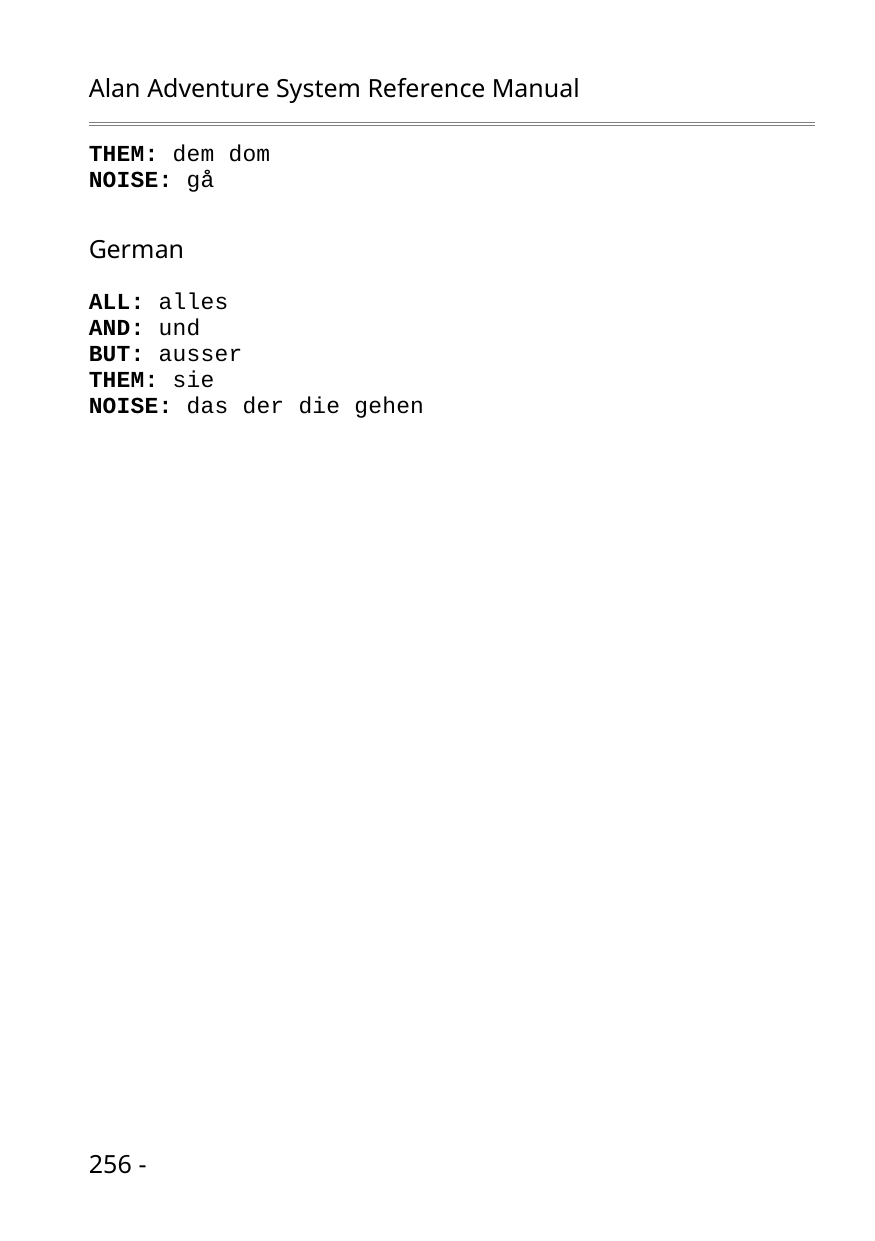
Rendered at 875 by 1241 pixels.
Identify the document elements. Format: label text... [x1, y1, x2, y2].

text THEM: dem dom NOISE: gå [88, 142, 815, 194]
subtitle German [88, 232, 815, 266]
text ALL: alles AND: und BUT: ausser THEM: sie NOISE: das der die gehen [88, 291, 815, 421]
